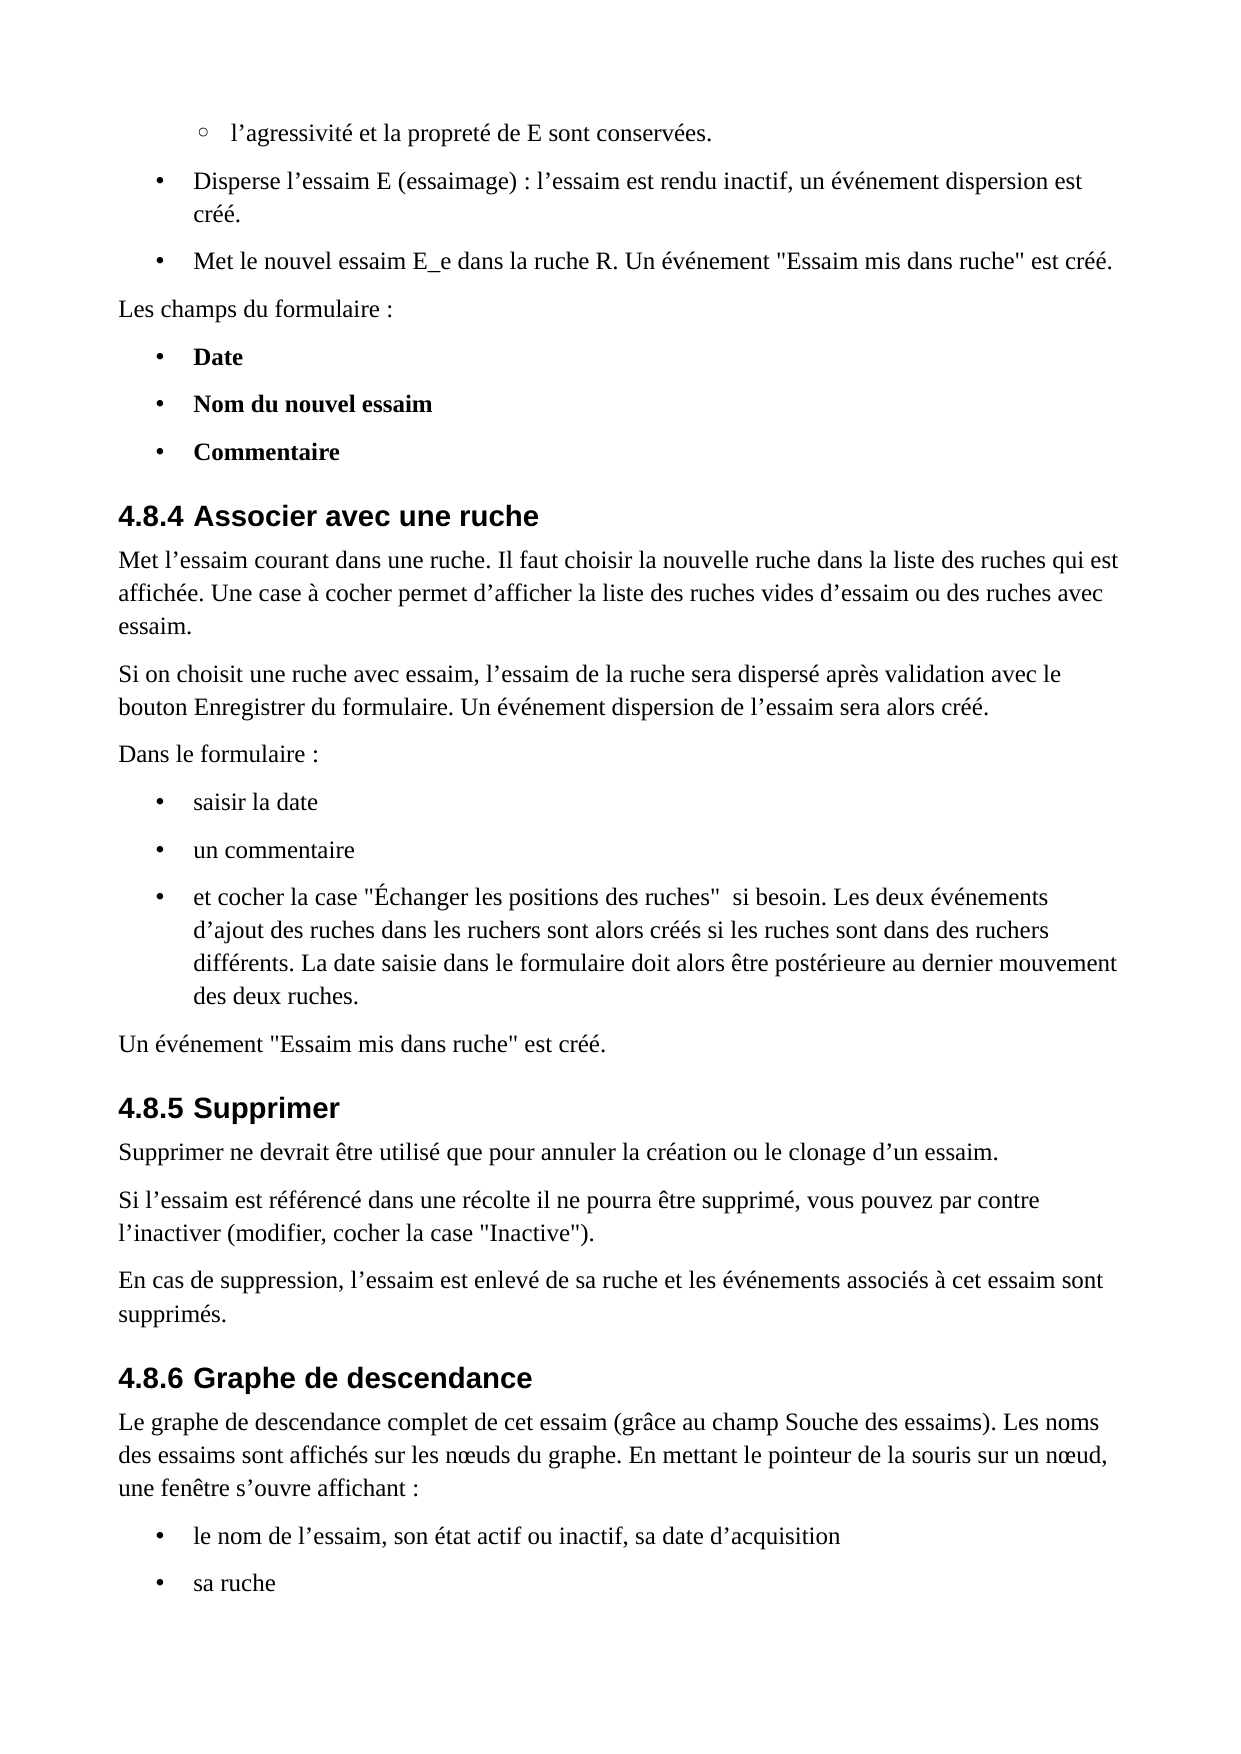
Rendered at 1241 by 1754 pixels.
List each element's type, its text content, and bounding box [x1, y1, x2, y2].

list Commentaire [156, 437, 1122, 466]
list Met le nouvel essaim E_e dans la ruche R. Un événement "Essaim mis dans ruche" est créé. [156, 246, 1122, 275]
list et cocher la case "Échanger les positions des ruches" si besoin. Les deux événements d’ajout des ruches dans les ruchers sont alors créés si les ruches sont dans des ruchers différents. La date saisie dans le formulaire doit alors être postérieure au dernier mouvement des deux ruches. [156, 882, 1122, 1010]
list Nom du nouvel essaim [156, 389, 1122, 418]
text En cas de suppression, l’essaim est enlevé de sa ruche et les événements associés à cet essaim sont supprimés. [118, 1266, 1122, 1327]
list l’agressivité et la propreté de E sont conservées. [193, 118, 1122, 147]
text Si on choisit une ruche avec essaim, l’essaim de la ruche sera dispersé après validation avec le bouton Enregistrer du formulaire. Un événement dispersion de l’essaim sera alors créé. [118, 659, 1122, 721]
list un commentaire [156, 835, 1122, 863]
list Disperse l’essaim E (essaimage) : l’essaim est rendu inactif, un événement dispersion est créé. [156, 166, 1122, 227]
subtitle Associer avec une ruche [118, 499, 1122, 533]
text Les champs du formulaire : [118, 294, 1122, 323]
text Le graphe de descendance complet de cet essaim (grâce au champ Souche des essaims). Les noms des essaims sont affichés sur les nœuds du graphe. En mettant le pointeur de la souris sur un nœud, une fenêtre s’ouvre affichant : [118, 1407, 1122, 1502]
text Dans le formulaire : [118, 739, 1122, 768]
subtitle Graphe de descendance [118, 1361, 1122, 1394]
subtitle Supprimer [118, 1091, 1122, 1125]
list saisir la date [156, 787, 1122, 816]
text Met l’essaim courant dans une ruche. Il faut choisir la nouvelle ruche dans la liste des ruches qui est affichée. Une case à cocher permet d’afficher la liste des ruches vides d’essaim ou des ruches avec essaim. [118, 545, 1122, 640]
text Un événement "Essaim mis dans ruche" est créé. [118, 1029, 1122, 1058]
list sa ruche [156, 1568, 1122, 1597]
list Date [156, 342, 1122, 370]
text Si l’essaim est référencé dans une récolte il ne pourra être supprimé, vous pouvez par contre l’inactiver (modifier, cocher la case "Inactive"). [118, 1185, 1122, 1247]
text Supprimer ne devrait être utilisé que pour annuler la création ou le clonage d’un essaim. [118, 1137, 1122, 1166]
list le nom de l’essaim, son état actif ou inactif, sa date d’acquisition [156, 1521, 1122, 1549]
